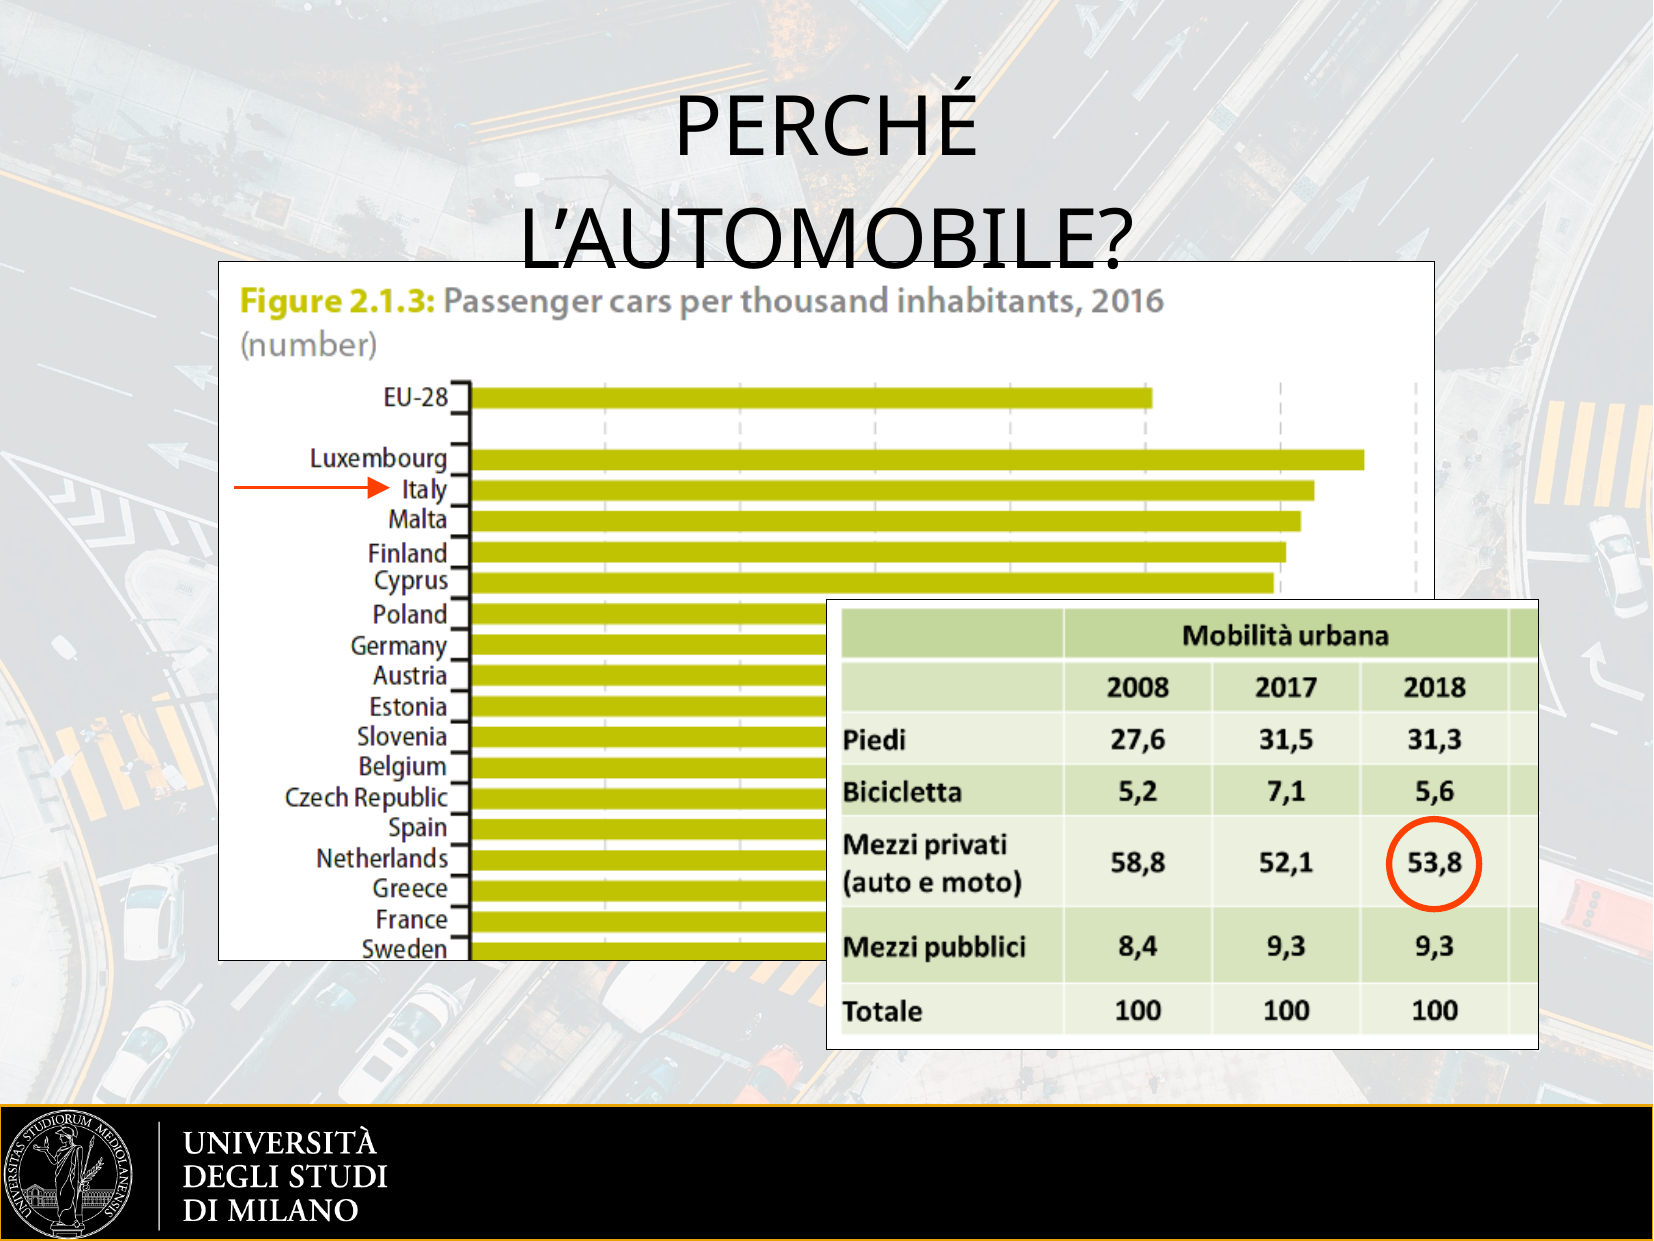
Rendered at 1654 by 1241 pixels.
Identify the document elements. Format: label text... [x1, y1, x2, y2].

text_box [1389, 819, 1480, 910]
picture [218, 261, 1539, 1050]
picture [0, 1106, 391, 1241]
text_box PERCHÉ L’AUTOMOBILE? [373, 59, 1280, 188]
text_box [0, 1105, 1653, 1241]
